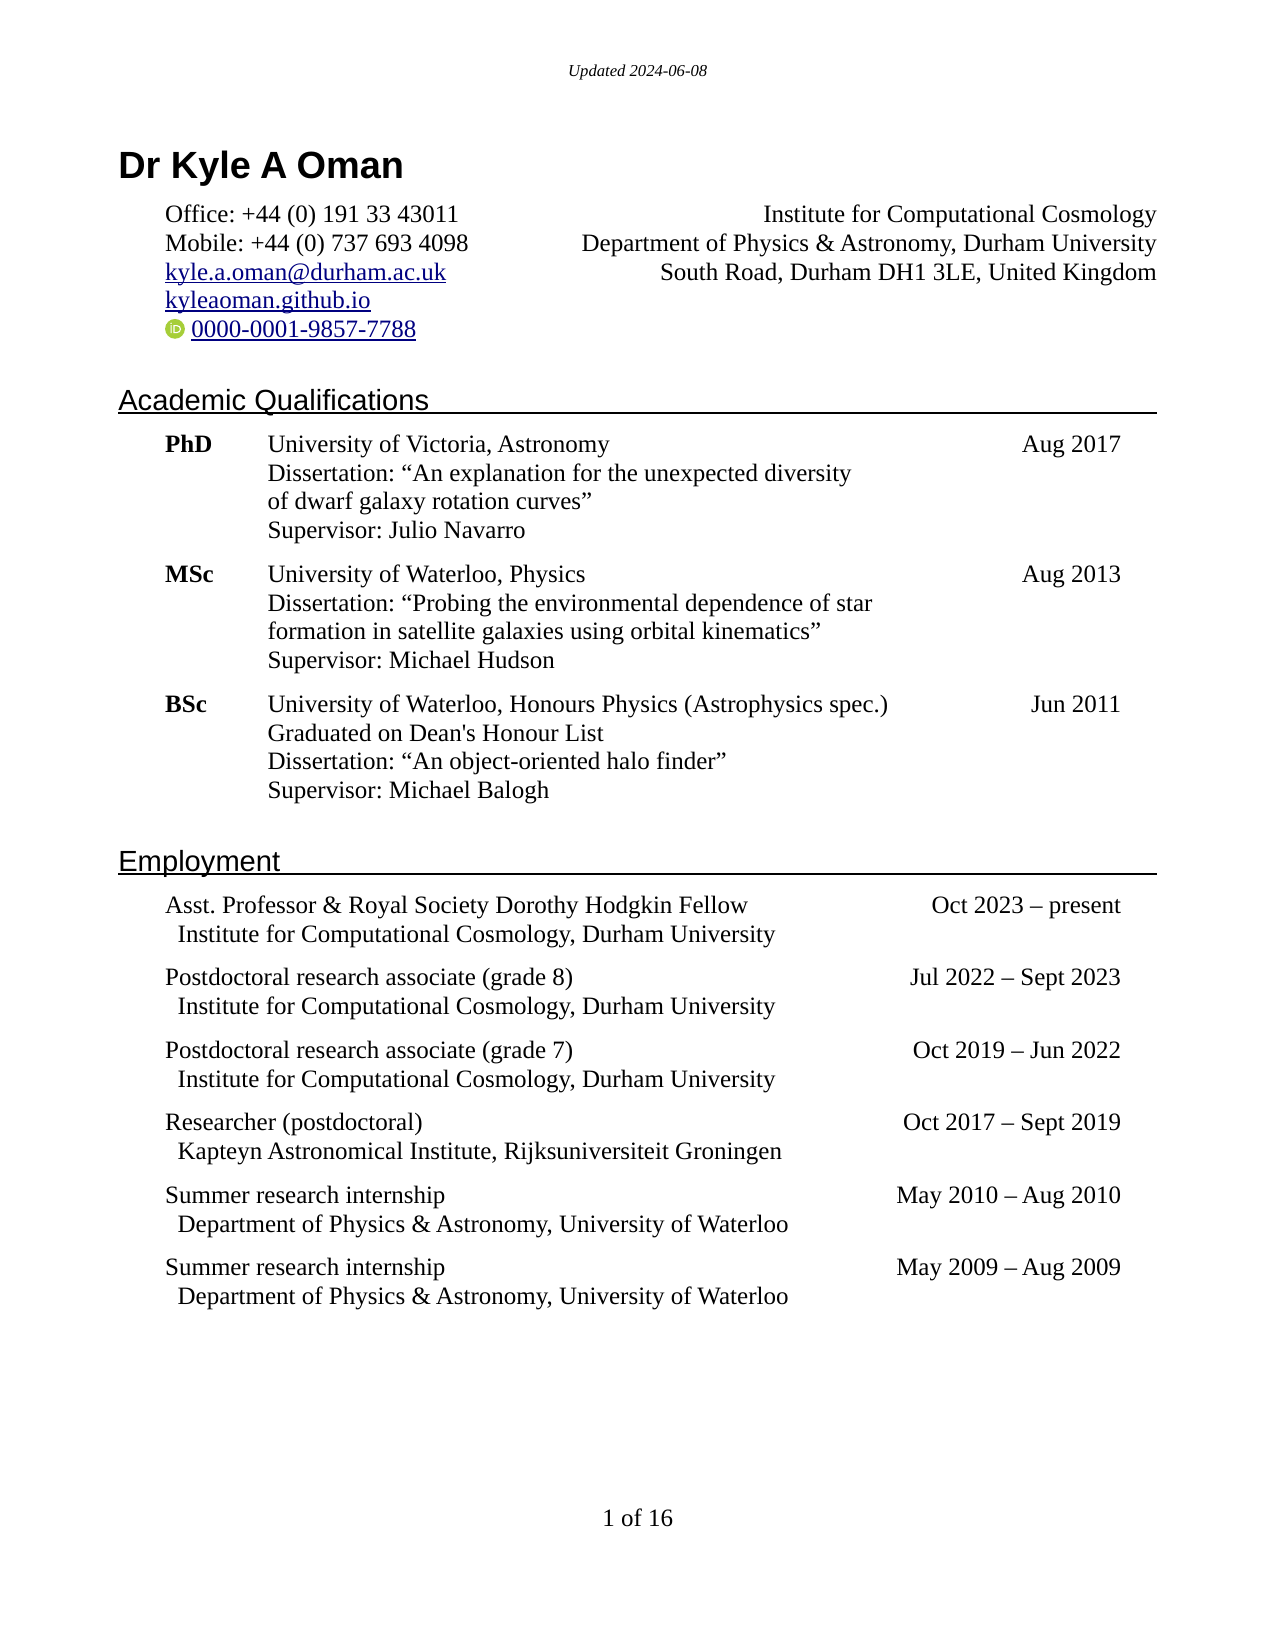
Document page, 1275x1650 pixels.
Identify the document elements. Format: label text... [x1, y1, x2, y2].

text Office: +44 (0) 191 33 43011 Institute for Computational Cosmology [118, 199, 1157, 228]
text 0000-0001-9857-7788 [118, 314, 1157, 343]
text Mobile: +44 (0) 737 693 4098 Department of Physics & Astronomy, Durham University [118, 228, 1157, 257]
text BSc University of Waterloo, Honours Physics (Astrophysics spec.) Jun 2011 Graduated on Dean's Honour List Dissertation: “An object-oriented halo finder” Supervisor: Michael Balogh [118, 689, 1157, 804]
subtitle Academic Qualifications [118, 383, 1157, 412]
text Researcher (postdoctoral) Oct 2017 – Sept 2019 Kapteyn Astronomical Institute, Rijksuniversiteit Groningen [118, 1107, 1157, 1165]
text MSc University of Waterloo, Physics Aug 2013 Dissertation: “Probing the environmental dependence of star formation in satellite galaxies using orbital kinematics” Supervisor: Michael Hudson [118, 559, 1157, 674]
text Summer research internship May 2010 – Aug 2010 Department of Physics & Astronomy, University of Waterloo [118, 1180, 1157, 1237]
subtitle Dr Kyle A Oman [118, 143, 1157, 187]
text Postdoctoral research associate (grade 8) Jul 2022 – Sept 2023 Institute for Computational Cosmology, Durham University [118, 962, 1157, 1020]
text Asst. Professor & Royal Society Dorothy Hodgkin Fellow Oct 2023 – present Institute for Computational Cosmology, Durham University [118, 890, 1157, 947]
text Summer research internship May 2009 – Aug 2009 Department of Physics & Astronomy, University of Waterloo [118, 1252, 1157, 1310]
text kyle.a.oman@durham.ac.uk South Road, Durham DH1 3LE, United Kingdom kyleaoman.github.io [118, 257, 1157, 314]
subtitle Employment [118, 844, 1157, 873]
text PhD University of Victoria, Astronomy Aug 2017 Dissertation: “An explanation for the unexpected diversity of dwarf galaxy rotation curves” Supervisor: Julio Navarro [118, 429, 1157, 544]
text Postdoctoral research associate (grade 7) Oct 2019 – Jun 2022 Institute for Computational Cosmology, Durham University [118, 1035, 1157, 1092]
